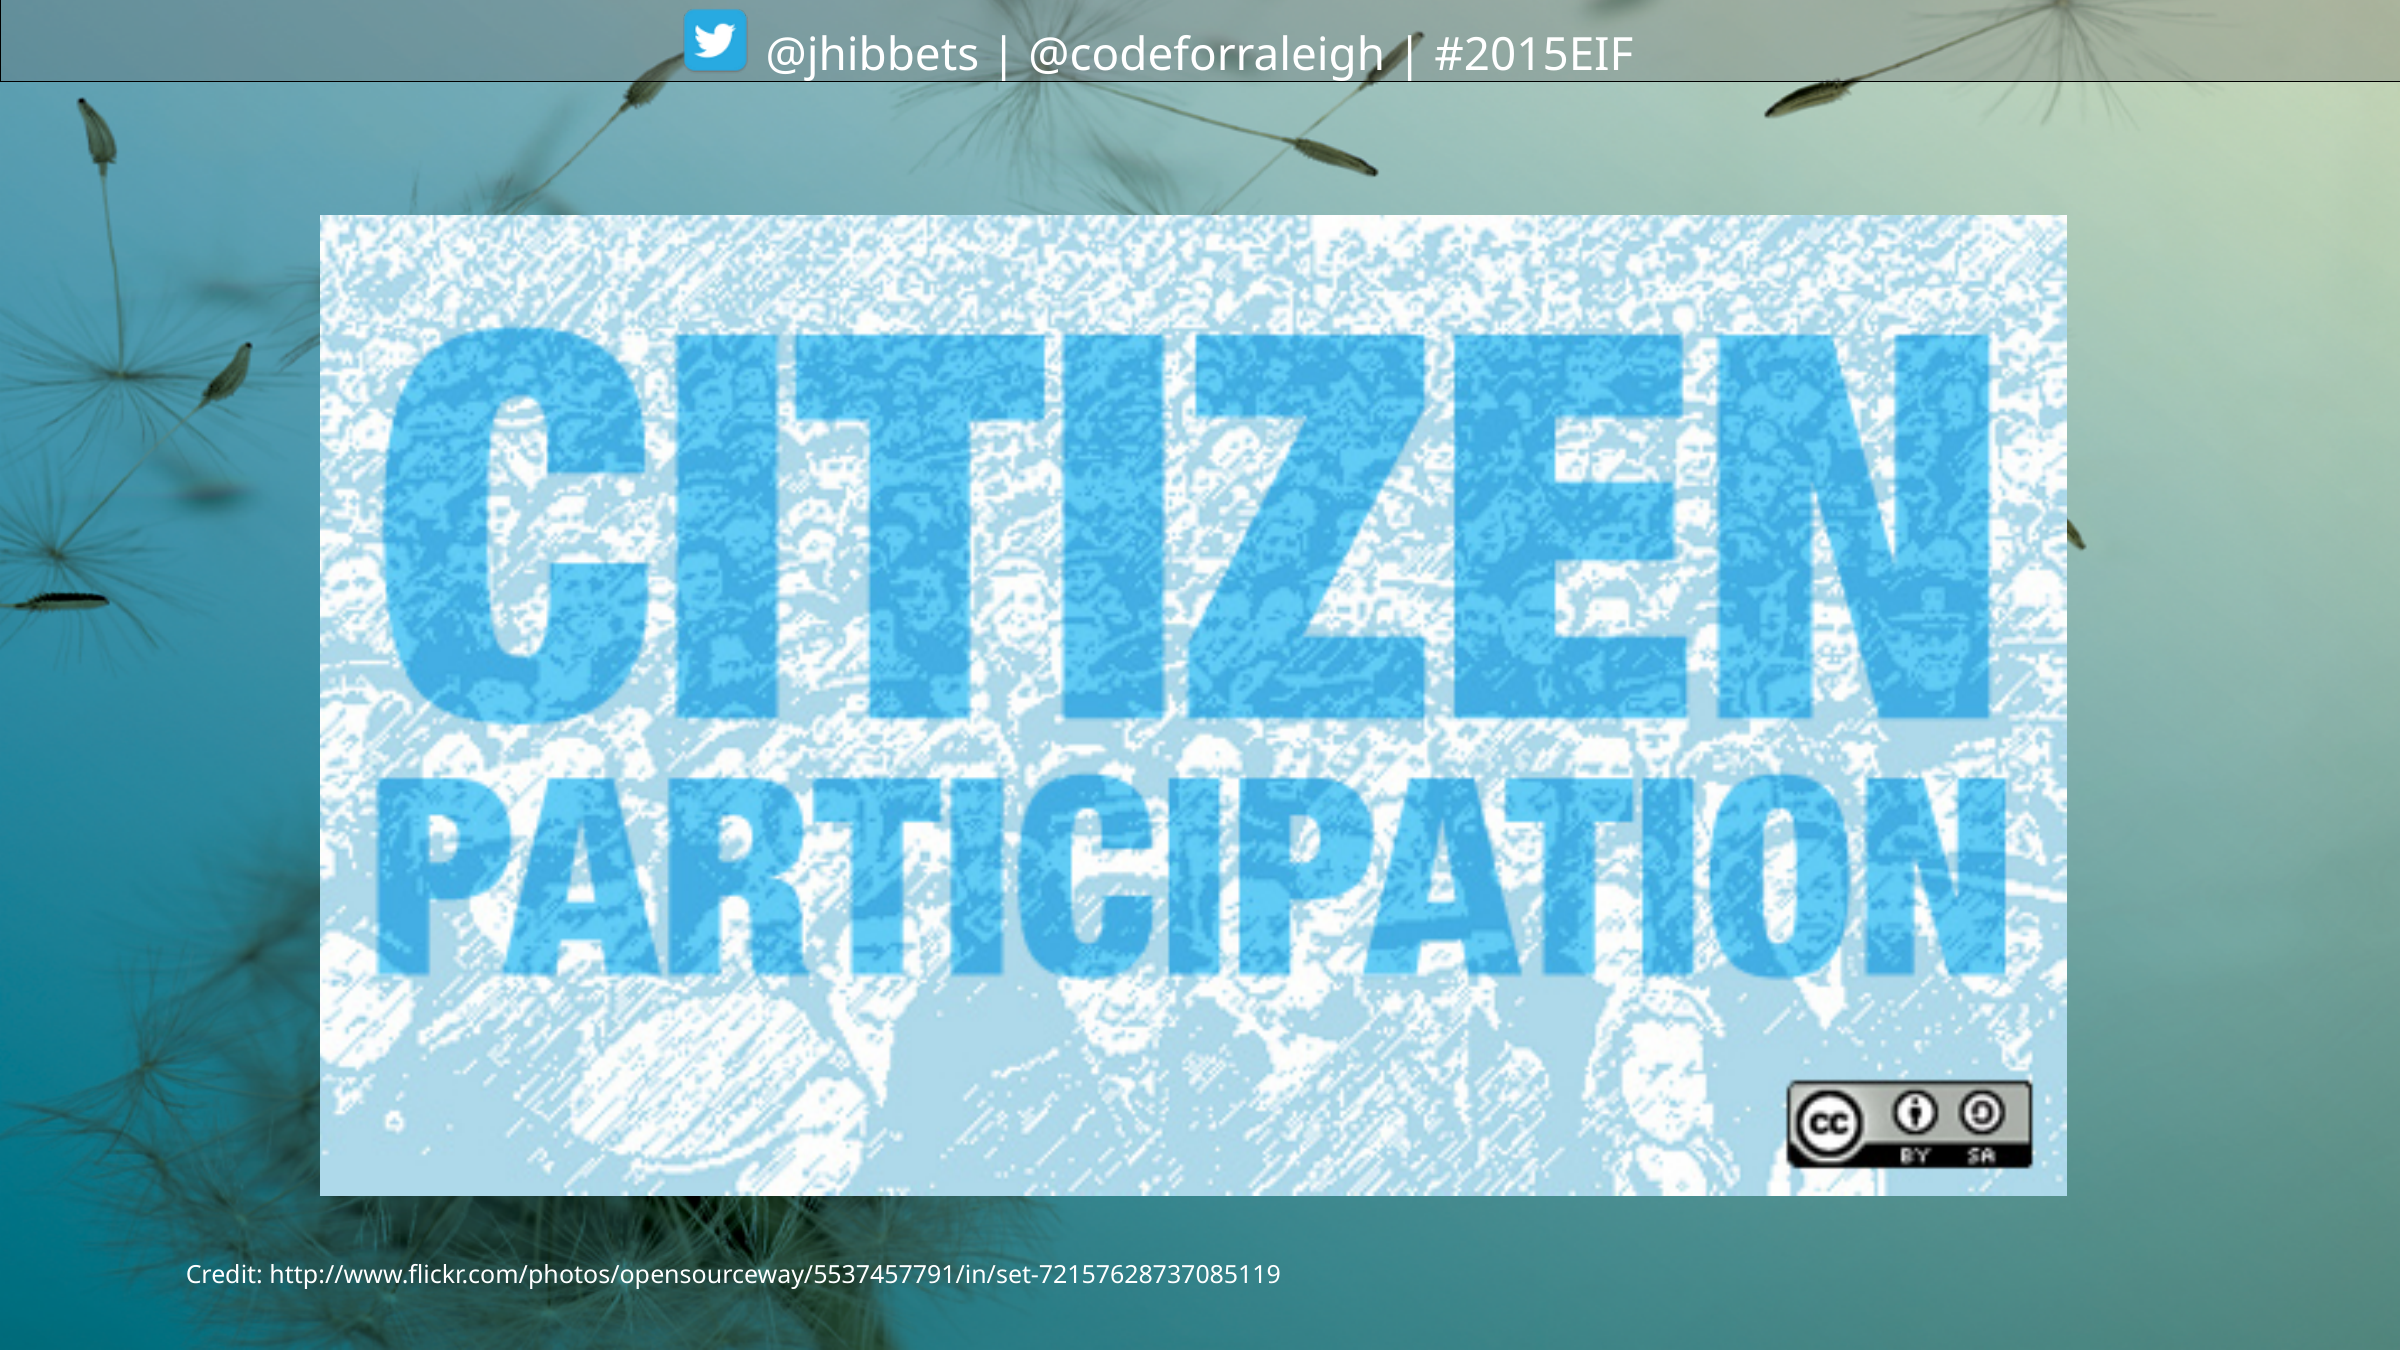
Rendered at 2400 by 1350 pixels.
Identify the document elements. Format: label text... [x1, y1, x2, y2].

text_box Credit: http://www.flickr.com/photos/opensourceway/5537457791/in/set-72157628737085119 [171, 1249, 1784, 1296]
picture [0, 82, 2400, 1350]
picture [682, 8, 750, 75]
